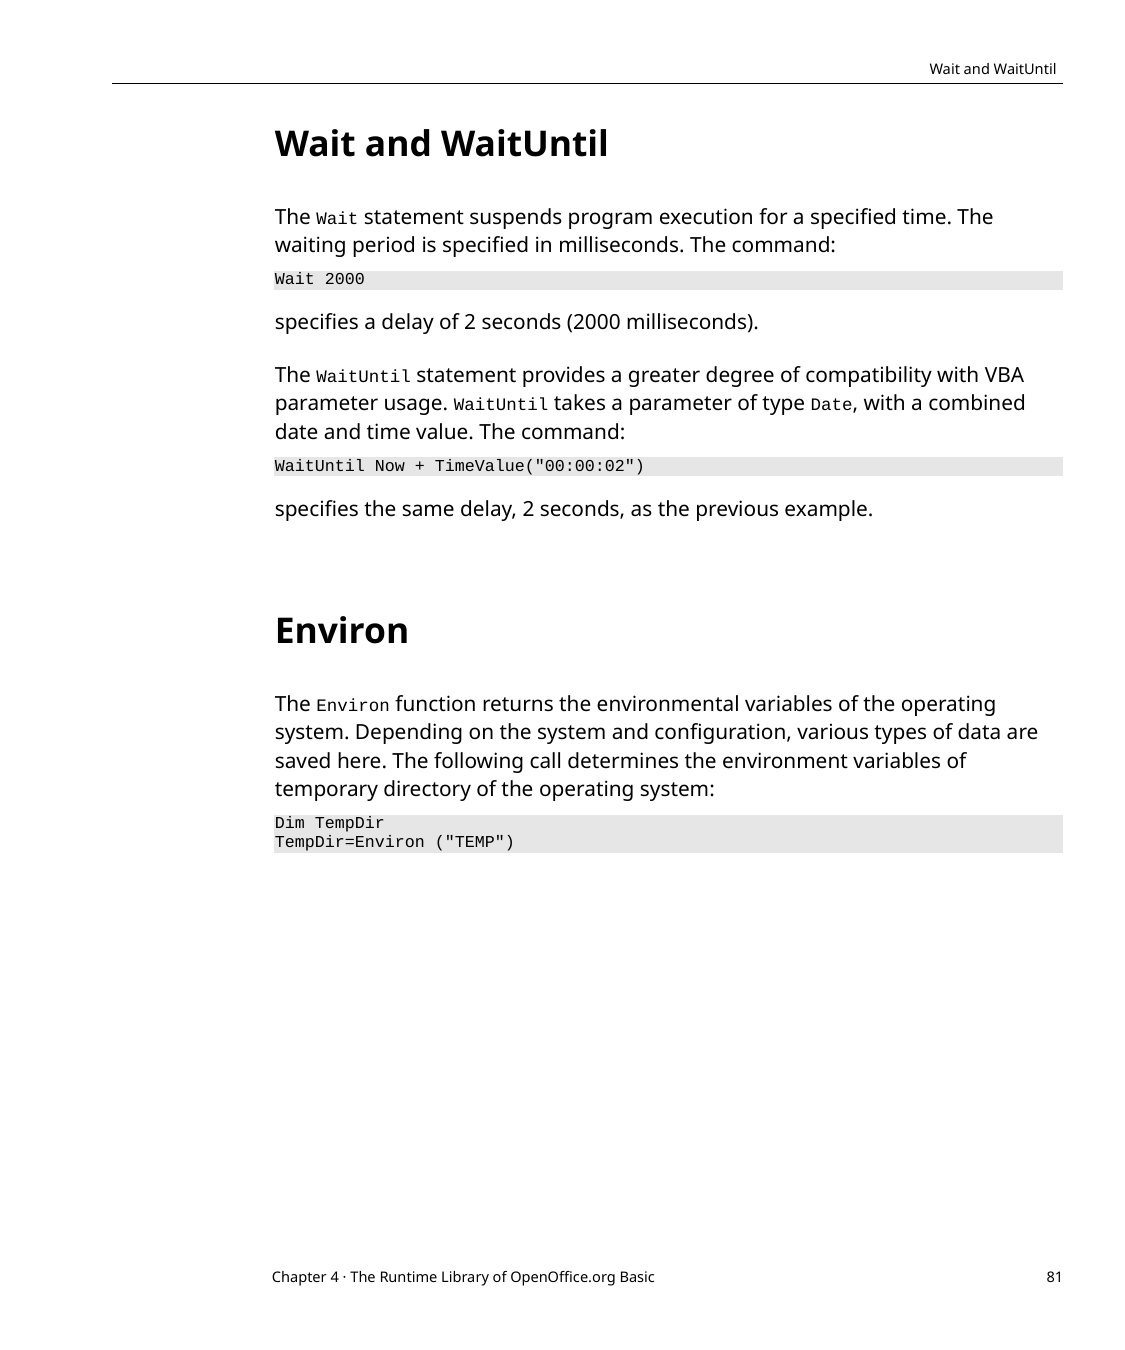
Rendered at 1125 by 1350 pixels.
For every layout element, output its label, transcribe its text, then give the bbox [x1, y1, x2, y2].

text The WaitUntil statement provides a greater degree of compatibility with VBA parameter usage. WaitUntil takes a parameter of type Date, with a combined date and time value. The command: [274, 360, 1063, 445]
text Dim TempDir TempDir=Environ ("TEMP") [274, 815, 1063, 853]
text The Wait statement suspends program execution for a specified time. The waiting period is specified in milliseconds. The command: [274, 202, 1063, 259]
subtitle Wait and WaitUntil [274, 118, 1063, 166]
text Wait 2000 [274, 271, 1063, 290]
text WaitUntil Now + TimeValue("00:00:02") [274, 457, 1063, 476]
text specifies a delay of 2 seconds (2000 milliseconds). [274, 308, 1063, 336]
text The Environ function returns the environmental variables of the operating system. Depending on the system and configuration, various types of data are saved here. The following call determines the environment variables of temporary directory of the operating system: [274, 689, 1063, 803]
subtitle Environ [274, 605, 1063, 653]
text specifies the same delay, 2 seconds, as the previous example. [274, 494, 1063, 522]
